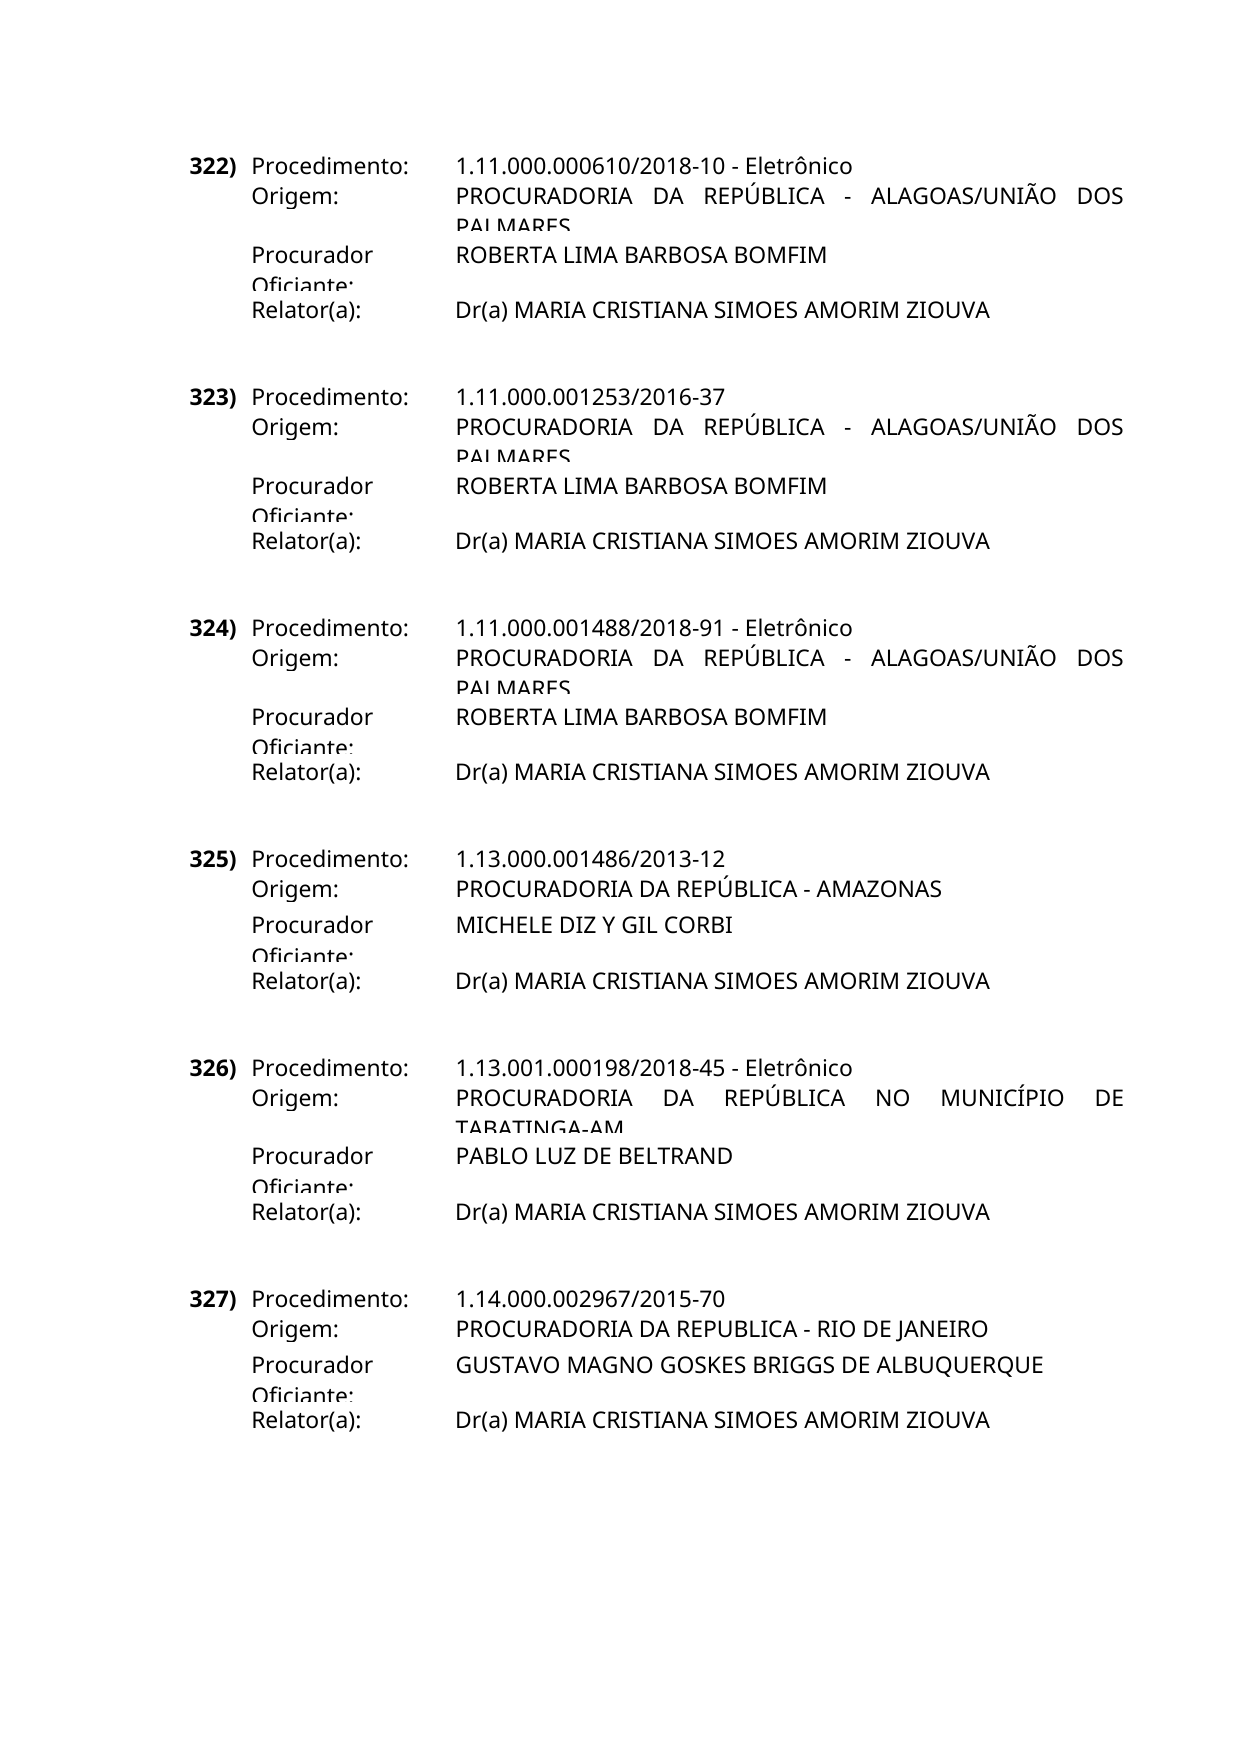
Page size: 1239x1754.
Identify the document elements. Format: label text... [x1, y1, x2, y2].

table_cell [0, 1349, 189, 1400]
table_cell [1125, 525, 1239, 555]
table_cell [189, 965, 251, 995]
table_cell [189, 239, 251, 289]
table_cell [0, 440, 189, 462]
table_cell [455, 1133, 1124, 1140]
table_cell [455, 1341, 1124, 1349]
table_cell [0, 231, 189, 238]
table_cell [0, 525, 189, 555]
table_cell [1125, 1283, 1239, 1311]
table_cell [1125, 381, 1239, 409]
table_cell 325) [189, 843, 251, 872]
table_cell [189, 1313, 251, 1341]
table_cell [189, 1404, 251, 1434]
table_cell [455, 995, 1124, 1052]
table_cell [251, 555, 455, 612]
table_cell Origem: [251, 642, 455, 671]
table_cell [1125, 1133, 1239, 1140]
table_header Dr(a) MARIA CRISTIANA SIMOES AMORIM ZIOUVA [455, 525, 1122, 554]
table_cell PROCURADORIA DA REPÚBLICA - ALAGOAS/UNIÃO DOS PALMARES [455, 180, 1124, 231]
table_cell [0, 612, 189, 641]
table_cell Procedimento: [251, 612, 455, 641]
table_cell [189, 294, 251, 324]
table_cell Procurador Oficiante: [251, 1140, 455, 1193]
table_cell [1125, 1226, 1239, 1283]
table_cell MICHELE DIZ Y GIL CORBI [455, 909, 1124, 960]
table_cell [455, 324, 1124, 381]
table_cell [0, 1140, 189, 1191]
table_cell [0, 1082, 189, 1110]
table_cell [1125, 693, 1239, 701]
table_header [1125, 0, 1239, 150]
table_cell [1125, 1313, 1239, 1341]
table_cell [0, 1110, 189, 1133]
table_cell Procurador Oficiante: [251, 701, 455, 753]
table_cell [455, 693, 1124, 701]
table_cell [455, 555, 1124, 612]
table_cell [1125, 180, 1239, 208]
table_cell [189, 902, 251, 909]
table_cell 1.13.001.000198/2018-45 - Eletrônico [455, 1052, 1124, 1080]
table_header Dr(a) MARIA CRISTIANA SIMOES AMORIM ZIOUVA [455, 965, 1122, 993]
table_cell [189, 995, 251, 1052]
table_cell [455, 462, 1124, 469]
table_cell [0, 294, 189, 324]
table_cell 322) [189, 150, 251, 178]
table_cell ROBERTA LIMA BARBOSA BOMFIM [455, 470, 1124, 521]
table_cell [0, 411, 189, 439]
table_cell [455, 786, 1124, 843]
table_header Relator(a): [251, 525, 455, 554]
table_cell [455, 1226, 1124, 1283]
table_cell Origem: [251, 180, 455, 208]
table_cell PROCURADORIA DA REPÚBLICA - ALAGOAS/UNIÃO DOS PALMARES [455, 642, 1124, 693]
table_cell Origem: [251, 1313, 455, 1341]
table_cell Procurador Oficiante: [251, 470, 455, 522]
table_cell [1125, 440, 1239, 462]
table_cell 1.14.000.002967/2015-70 [455, 1283, 1124, 1311]
table_cell [1125, 701, 1239, 752]
table_cell [0, 671, 189, 693]
table_cell [1125, 902, 1239, 909]
table_cell [251, 693, 455, 701]
table_cell [251, 1110, 455, 1133]
table_cell Procurador Oficiante: [251, 1349, 455, 1401]
table_cell [0, 470, 189, 521]
table_cell [1125, 1052, 1239, 1080]
table_cell Procedimento: [251, 843, 455, 872]
table_cell [0, 902, 189, 909]
table_cell ROBERTA LIMA BARBOSA BOMFIM [455, 701, 1124, 752]
table_cell [0, 786, 189, 843]
table_cell [251, 324, 455, 381]
table_cell [189, 324, 251, 381]
table_cell [189, 470, 251, 521]
table_cell Procedimento: [251, 150, 455, 178]
table_cell Origem: [251, 1082, 455, 1110]
table_cell [189, 1341, 251, 1349]
table_cell [189, 1140, 251, 1191]
table_cell [455, 231, 1124, 238]
table_cell [0, 462, 189, 469]
table_cell [189, 555, 251, 612]
table_cell ROBERTA LIMA BARBOSA BOMFIM [455, 239, 1124, 289]
table_cell [1125, 462, 1239, 469]
table_cell [0, 909, 189, 960]
table_cell [0, 555, 189, 612]
table_cell [1125, 411, 1239, 439]
table_cell [189, 909, 251, 960]
table_cell Procedimento: [251, 1052, 455, 1080]
table_cell [0, 1283, 189, 1311]
table_cell [455, 902, 1124, 909]
table_cell [1125, 965, 1239, 995]
table_cell [1125, 786, 1239, 843]
table_cell [1125, 555, 1239, 612]
table_cell [251, 209, 455, 231]
table_cell [0, 239, 189, 289]
table_cell [189, 756, 251, 786]
table_cell [0, 756, 189, 786]
table_cell [1125, 231, 1239, 238]
table_cell [189, 462, 251, 469]
table_cell [189, 1110, 251, 1133]
table_cell PROCURADORIA DA REPÚBLICA NO MUNICÍPIO DE TABATINGA-AM [455, 1082, 1124, 1133]
table_cell [251, 462, 455, 469]
table_cell 327) [189, 1283, 251, 1311]
table_cell [189, 180, 251, 208]
table_cell [189, 231, 251, 238]
table_cell 326) [189, 1052, 251, 1080]
table_cell [251, 1133, 455, 1140]
table_cell [0, 1196, 189, 1226]
table_cell [0, 324, 189, 381]
table_cell [1125, 1196, 1239, 1226]
table_cell [251, 1341, 455, 1349]
table_cell [189, 671, 251, 693]
table_header Relator(a): [251, 756, 455, 785]
table_cell [189, 693, 251, 701]
table_cell [189, 411, 251, 439]
table_cell [1125, 1404, 1239, 1434]
table_cell [0, 965, 189, 995]
table_header Relator(a): [251, 1196, 455, 1224]
table_cell [189, 1196, 251, 1226]
table_cell [251, 440, 455, 462]
table_cell [251, 1226, 455, 1283]
table_cell [251, 231, 455, 238]
table_cell [189, 440, 251, 462]
table_cell [1125, 209, 1239, 231]
table_cell 1.11.000.000610/2018-10 - Eletrônico [455, 150, 1124, 178]
table_cell [1125, 470, 1239, 521]
table_cell Procurador Oficiante: [251, 909, 455, 962]
table_cell [0, 1052, 189, 1080]
table_cell [1125, 756, 1239, 786]
table_cell Origem: [251, 411, 455, 439]
table_cell [0, 1133, 189, 1140]
table_header Relator(a): [251, 965, 455, 993]
table_header [0, 0, 189, 150]
table_cell 1.13.000.001486/2013-12 [455, 843, 1124, 872]
table_cell GUSTAVO MAGNO GOSKES BRIGGS DE ALBUQUERQUE [455, 1349, 1124, 1400]
table_cell [1125, 1341, 1239, 1349]
table_cell [0, 995, 189, 1052]
table_cell [1125, 671, 1239, 693]
table_cell Procurador Oficiante: [251, 239, 455, 291]
table_cell [0, 843, 189, 872]
table_cell PROCURADORIA DA REPÚBLICA - AMAZONAS [455, 873, 1124, 902]
table_cell [189, 1082, 251, 1110]
table_cell [0, 150, 189, 178]
table_cell [189, 1226, 251, 1283]
table_cell [189, 525, 251, 555]
table_cell [0, 1341, 189, 1349]
table_header [455, 0, 1124, 150]
table_cell [189, 873, 251, 902]
table_cell [0, 1404, 189, 1434]
table_header Dr(a) MARIA CRISTIANA SIMOES AMORIM ZIOUVA [455, 756, 1122, 785]
table_cell [1125, 843, 1239, 872]
table_cell [1125, 324, 1239, 381]
table_cell [1125, 1140, 1239, 1191]
table_cell [1125, 239, 1239, 289]
table_cell [1125, 1110, 1239, 1133]
table_cell [0, 209, 189, 231]
table_cell [1125, 150, 1239, 178]
table_cell 323) [189, 381, 251, 409]
table_cell PROCURADORIA DA REPUBLICA - RIO DE JANEIRO [455, 1313, 1124, 1341]
table_cell PROCURADORIA DA REPÚBLICA - ALAGOAS/UNIÃO DOS PALMARES [455, 411, 1124, 462]
table_cell [1125, 995, 1239, 1052]
table_cell PABLO LUZ DE BELTRAND [455, 1140, 1124, 1191]
table_cell 1.11.000.001488/2018-91 - Eletrônico [455, 612, 1124, 641]
table_cell [0, 381, 189, 409]
table_cell [189, 1349, 251, 1400]
table_cell [189, 786, 251, 843]
table_cell [251, 995, 455, 1052]
table_cell [0, 180, 189, 208]
table_header Dr(a) MARIA CRISTIANA SIMOES AMORIM ZIOUVA [455, 1196, 1122, 1224]
table_cell [0, 642, 189, 671]
table_cell Procedimento: [251, 381, 455, 409]
table_cell 1.11.000.001253/2016-37 [455, 381, 1124, 409]
table_cell [1125, 909, 1239, 960]
table_header [189, 0, 251, 150]
table_cell [1125, 294, 1239, 324]
table_cell [189, 209, 251, 231]
table_cell [0, 701, 189, 752]
table_cell [0, 1313, 189, 1341]
table_cell Procedimento: [251, 1283, 455, 1311]
table_header Dr(a) MARIA CRISTIANA SIMOES AMORIM ZIOUVA [455, 1404, 1122, 1433]
table_cell [1125, 1349, 1239, 1400]
table_cell [1125, 873, 1239, 902]
table_cell [0, 873, 189, 902]
table_header Dr(a) MARIA CRISTIANA SIMOES AMORIM ZIOUVA [455, 294, 1122, 323]
table_cell 324) [189, 612, 251, 641]
table_cell [1125, 642, 1239, 671]
table_header Relator(a): [251, 294, 455, 323]
table_cell [189, 1133, 251, 1140]
table_cell [1125, 1082, 1239, 1110]
table_cell [251, 786, 455, 843]
table_cell [0, 693, 189, 701]
table_cell [1125, 612, 1239, 641]
table_cell [189, 642, 251, 671]
table_cell [251, 902, 455, 909]
table_cell [251, 671, 455, 693]
table_cell Origem: [251, 873, 455, 902]
table_header Relator(a): [251, 1404, 455, 1433]
table_cell [189, 701, 251, 752]
table_header [251, 0, 455, 150]
table_cell [0, 1226, 189, 1283]
